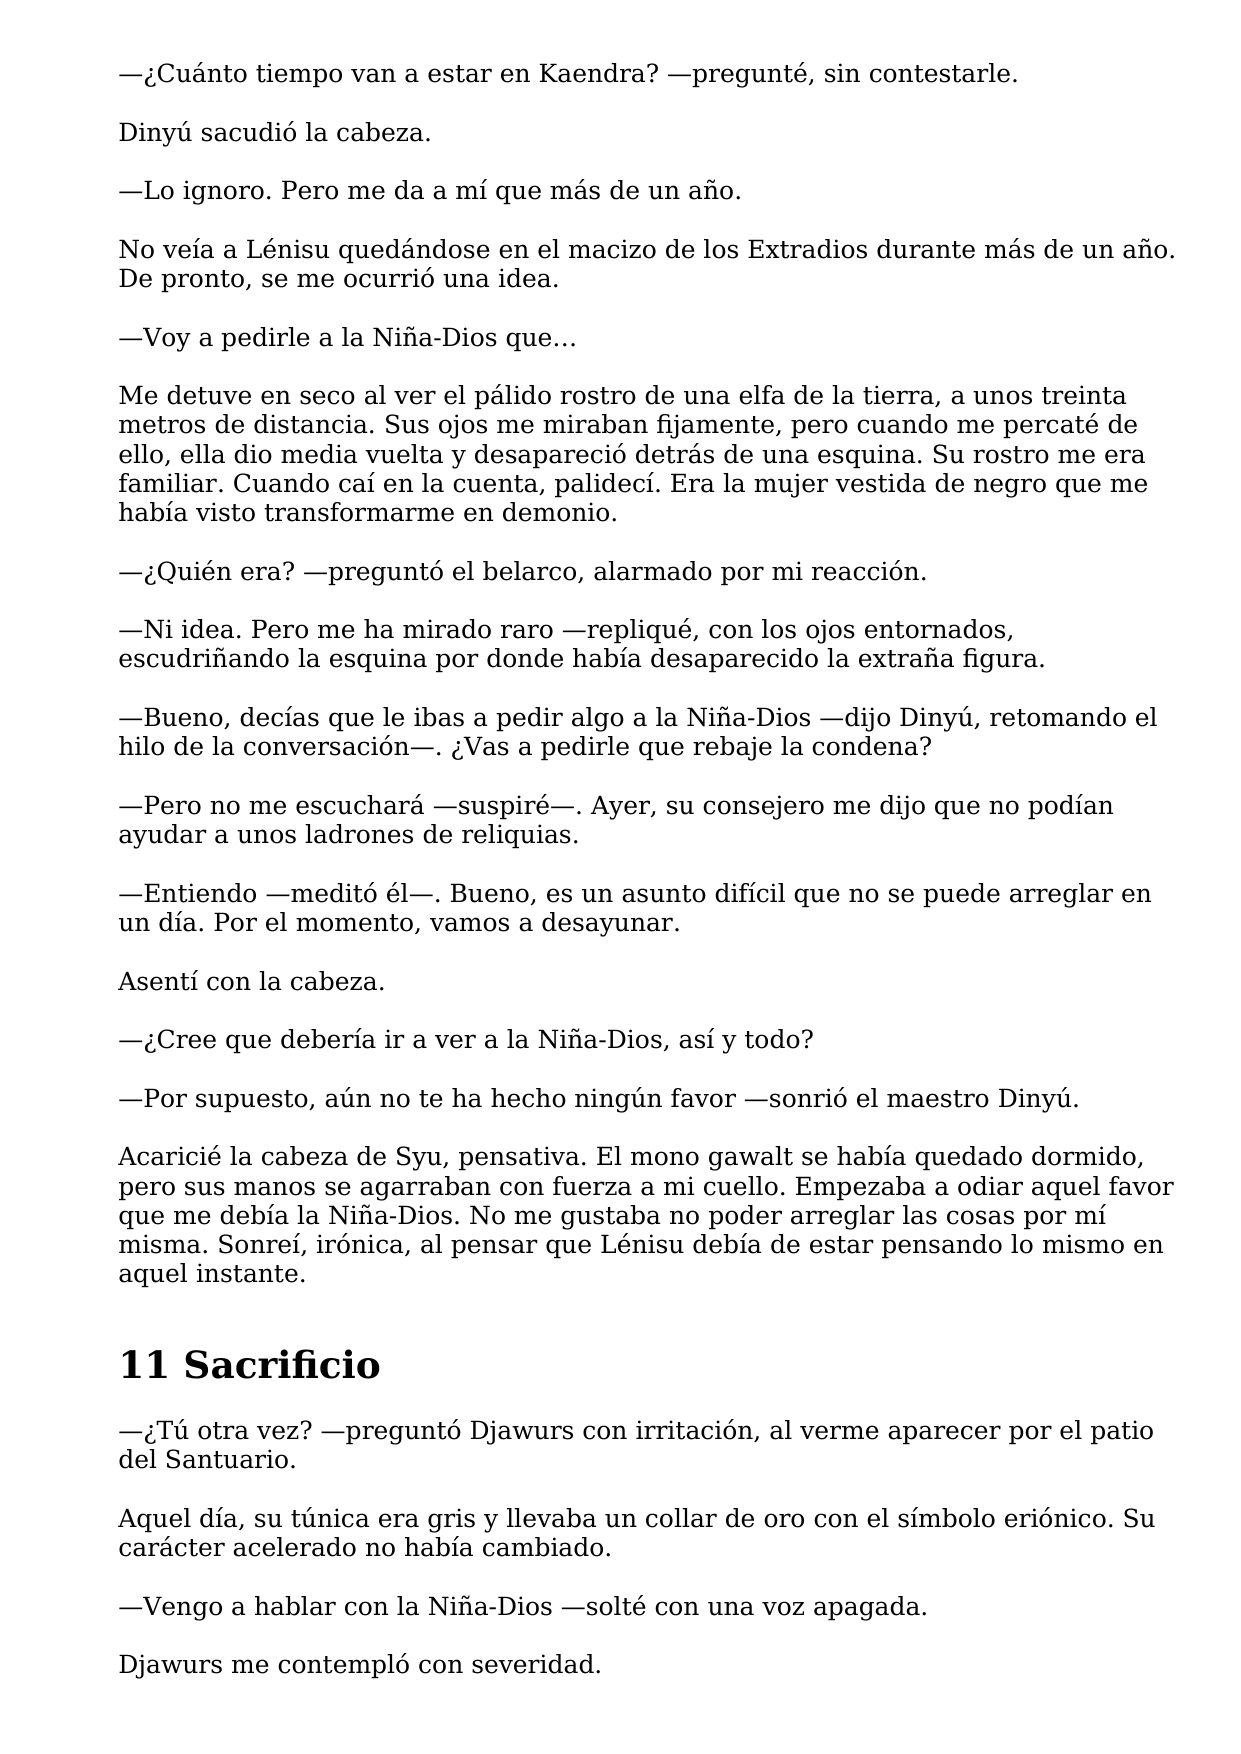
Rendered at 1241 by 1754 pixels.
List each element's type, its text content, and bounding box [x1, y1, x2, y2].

text —¿Cree que debería ir a ver a la Niña-Dios, así y todo? [118, 1025, 1181, 1054]
text —Por supuesto, aún no te ha hecho ningún favor —sonrió el maestro Dinyú. [118, 1084, 1181, 1113]
text Dinyú sacudió la cabeza. [118, 118, 1181, 147]
text —¿Quién era? —preguntó el belarco, alarmado por mi reacción. [118, 557, 1181, 586]
text Djawurs me contempló con severidad. [118, 1651, 1181, 1680]
text —Lo ignoro. Pero me da a mí que más de un año. [118, 176, 1181, 206]
text —¿Tú otra vez? —preguntó Djawurs con irritación, al verme aparecer por el patio del Santuario. [118, 1416, 1181, 1475]
text Acaricié la cabeza de Syu, pensativa. El mono gawalt se había quedado dormido, pero sus manos se agarraban con fuerza a mi cuello. Empezaba a odiar aquel favor que me debía la Niña-Dios. No me gustaba no poder arreglar las cosas por mí misma. Sonreí, irónica, al pensar que Lénisu debía de estar pensando lo mismo en aquel instante. [118, 1143, 1181, 1288]
text —Bueno, decías que le ibas a pedir algo a la Niña-Dios —dijo Dinyú, retomando el hilo de la conversación—. ¿Vas a pedirle que rebaje la condena? [118, 703, 1181, 762]
text Asentí con la cabeza. [118, 967, 1181, 996]
text —Pero no me escuchará —suspiré—. Ayer, su consejero me dijo que no podían ayudar a unos ladrones de reliquias. [118, 791, 1181, 849]
text —Entiendo —meditó él—. Bueno, es un asunto difícil que no se puede arreglar en un día. Por el momento, vamos a desayunar. [118, 879, 1181, 937]
text —Ni idea. Pero me ha mirado raro —repliqué, con los ojos entornados, escudriñando la esquina por donde había desaparecido la extraña figura. [118, 615, 1181, 674]
text —Vengo a hablar con la Niña-Dios —solté con una voz apagada. [118, 1592, 1181, 1621]
text —Voy a pedirle a la Niña-Dios que… [118, 323, 1181, 352]
subtitle 11 Sacrificio [118, 1343, 1181, 1387]
text —¿Cuánto tiempo van a estar en Kaendra? —pregunté, sin contestarle. [118, 59, 1181, 88]
text Me detuve en seco al ver el pálido rostro de una elfa de la tierra, a unos treinta metros de distancia. Sus ojos me miraban fijamente, pero cuando me percaté de ello, ella dio media vuelta y desapareció detrás de una esquina. Su rostro me era familiar. Cuando caí en la cuenta, palidecí. Era la mujer vestida de negro que me había visto transformarme en demonio. [118, 381, 1181, 527]
text Aquel día, su túnica era gris y llevaba un collar de oro con el símbolo eriónico. Su carácter acelerado no había cambiado. [118, 1504, 1181, 1563]
text No veía a Lénisu quedándose en el macizo de los Extradios durante más de un año. De pronto, se me ocurrió una idea. [118, 235, 1181, 293]
